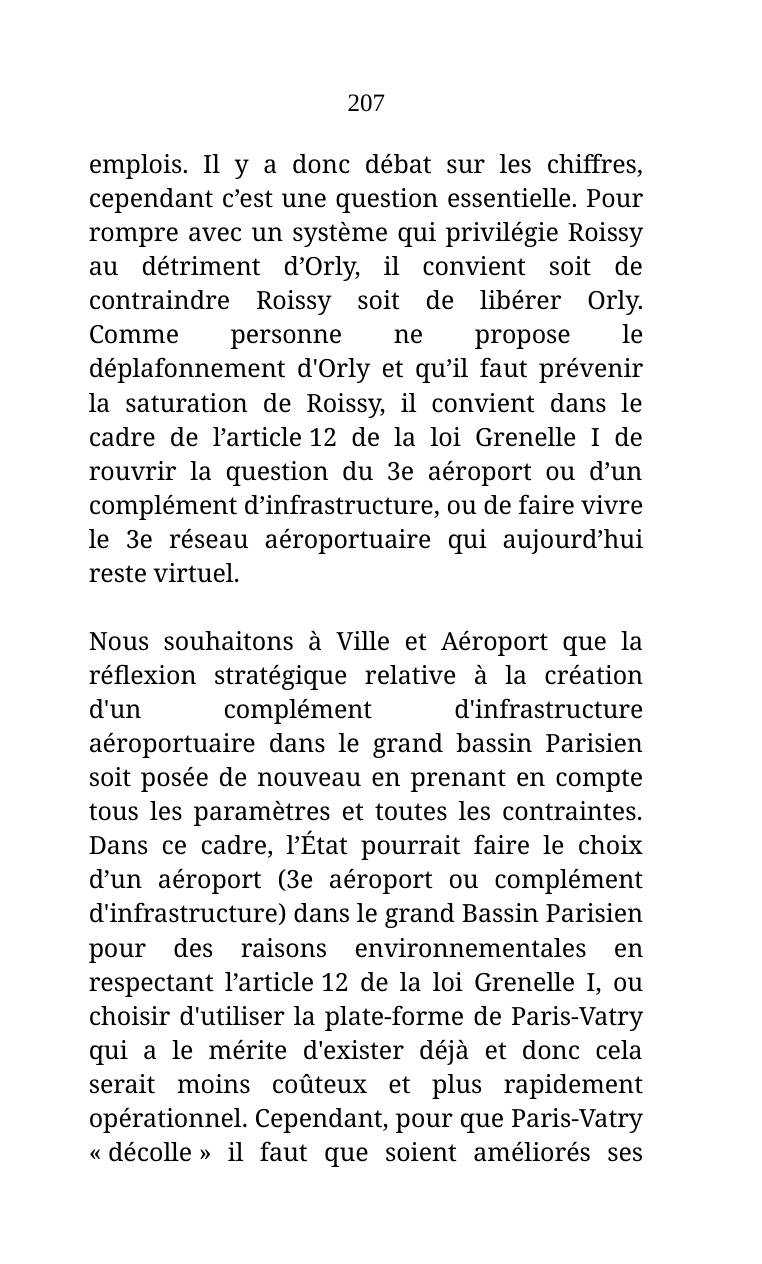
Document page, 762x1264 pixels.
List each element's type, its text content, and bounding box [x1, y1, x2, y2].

text emplois. Il y a donc débat sur les chiffres, cependant c’est une question essentielle. Pour rompre avec un système qui privilégie Roissy au détriment d’Orly, il convient soit de contraindre Roissy soit de libérer Orly. Comme personne ne propose le déplafonnement d'Orly et qu’il faut prévenir la saturation de Roissy, il convient dans le cadre de l’article 12 de la loi Grenelle I de rouvrir la question du 3e aéroport ou d’un complément d’infrastructure, ou de faire vivre le 3e réseau aéroportuaire qui aujourd’hui reste virtuel. [88, 147, 644, 589]
text Nous souhaitons à Ville et Aéroport que la réflexion stratégique relative à la création d'un complément d'infrastructure aéroportuaire dans le grand bassin Parisien soit posée de nouveau en prenant en compte tous les paramètres et toutes les contraintes. Dans ce cadre, l’État pourrait faire le choix d’un aéroport (3e aéroport ou complément d'infrastructure) dans le grand Bassin Parisien pour des raisons environnementales en respectant l’article 12 de la loi Grenelle I, ou choisir d'utiliser la plate-forme de Paris-Vatry qui a le mérite d'exister déjà et donc cela serait moins coûteux et plus rapidement opérationnel. Cependant, pour que Paris-Vatry « décolle » il faut que soient améliorés ses [88, 624, 644, 1169]
